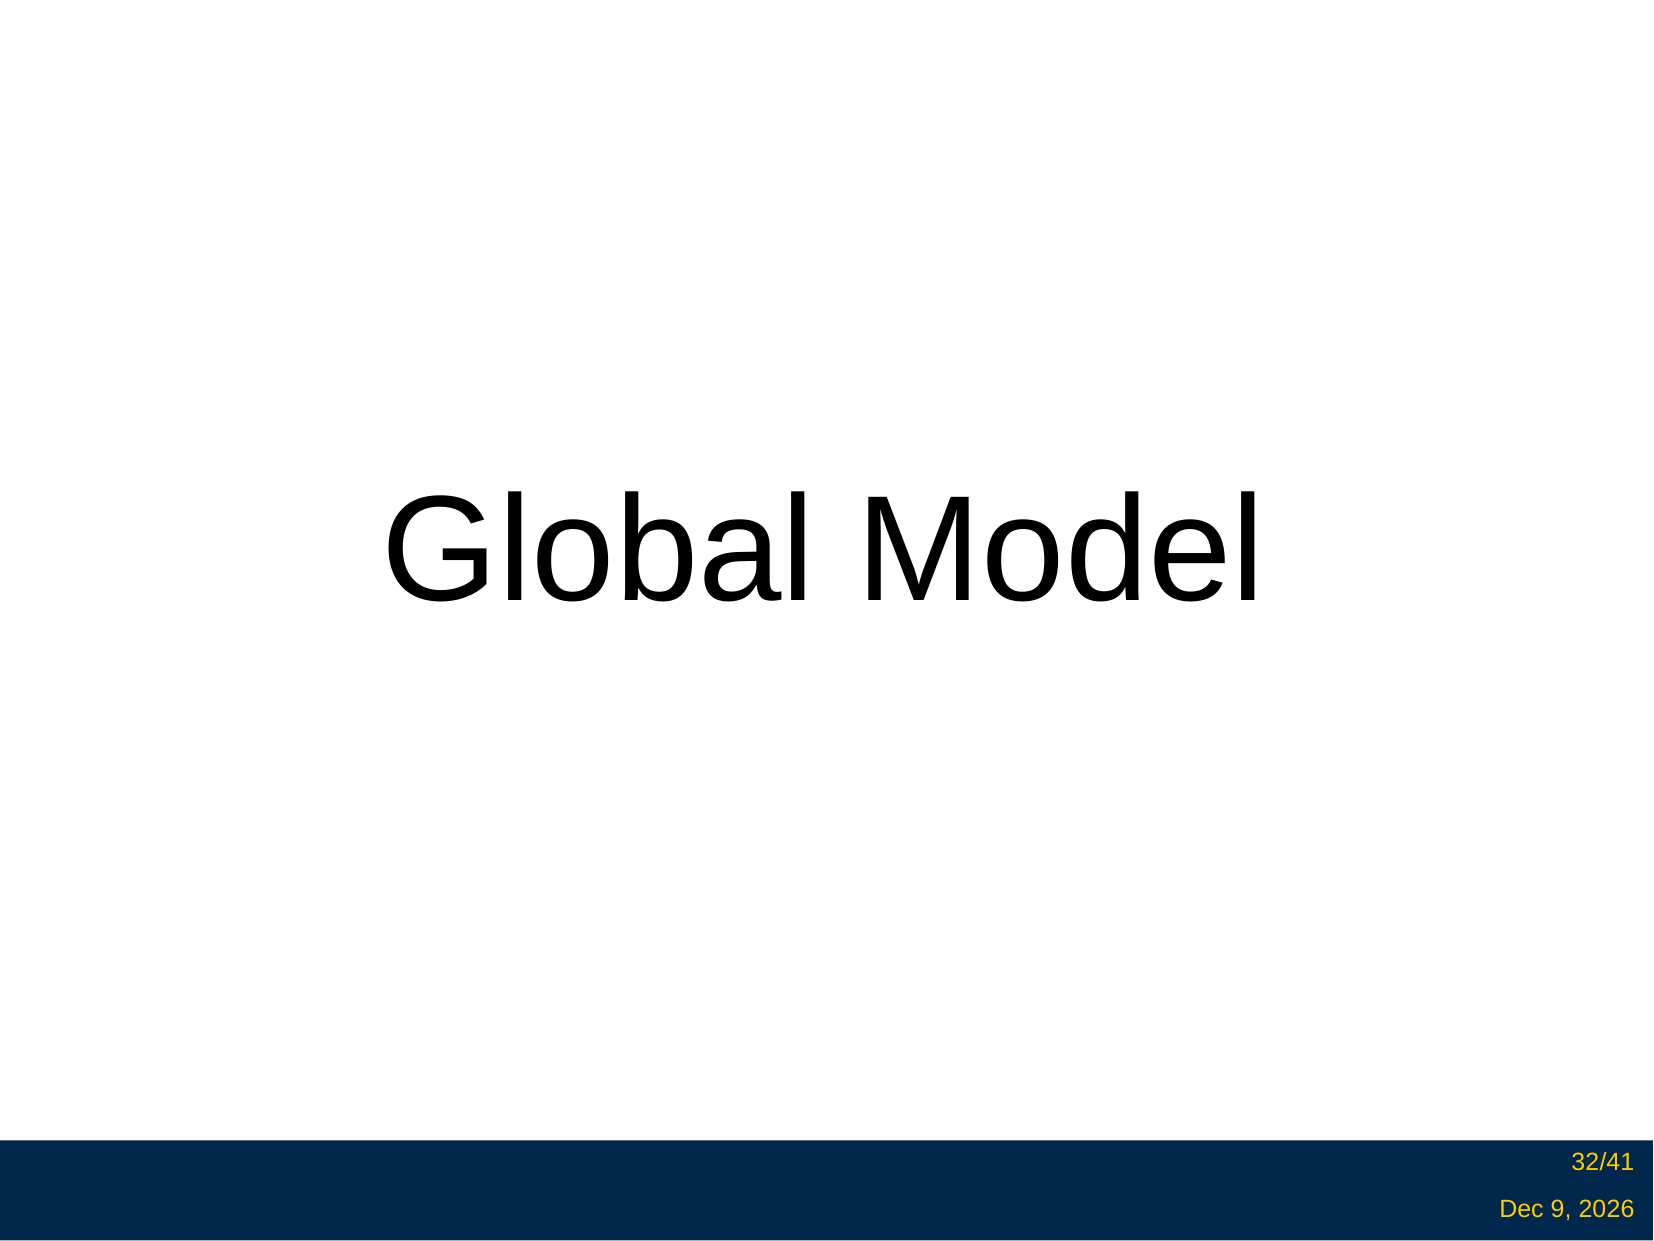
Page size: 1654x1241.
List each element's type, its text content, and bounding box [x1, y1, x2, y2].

text_box Global Model [367, 457, 1281, 687]
